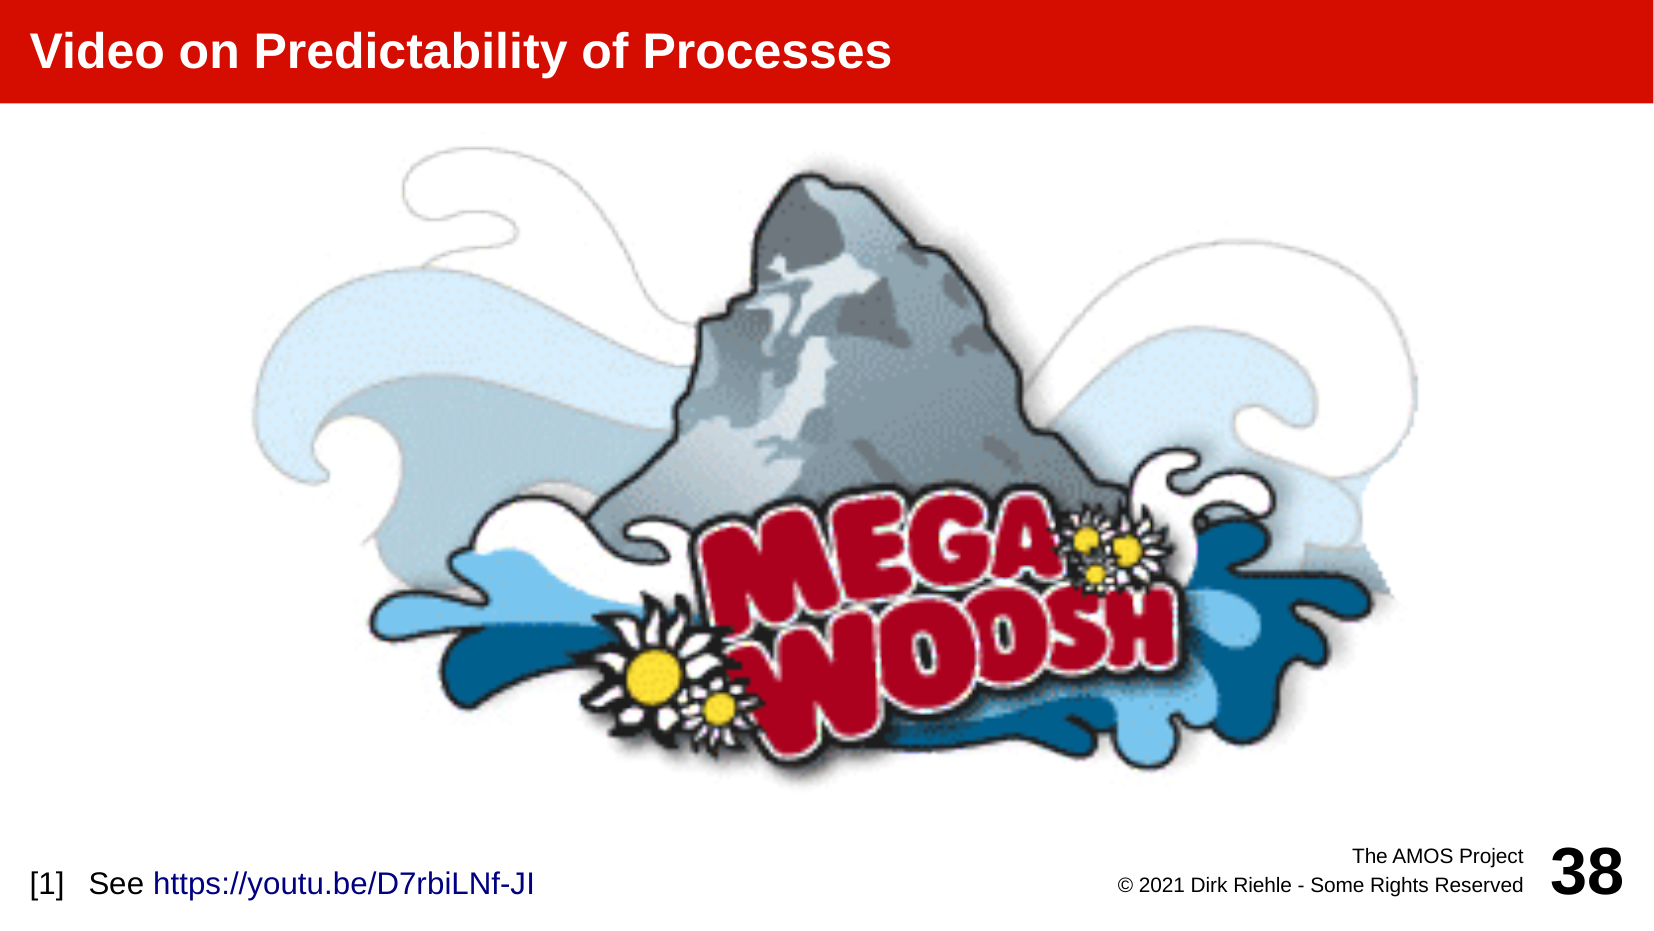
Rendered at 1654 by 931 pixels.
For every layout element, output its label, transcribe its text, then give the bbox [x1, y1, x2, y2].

picture [229, 132, 1424, 798]
text_box [1] See https://youtu.be/D7rbiLNf-JI [0, 693, 1182, 931]
title Video on Predictability of Processes [0, 0, 1654, 104]
